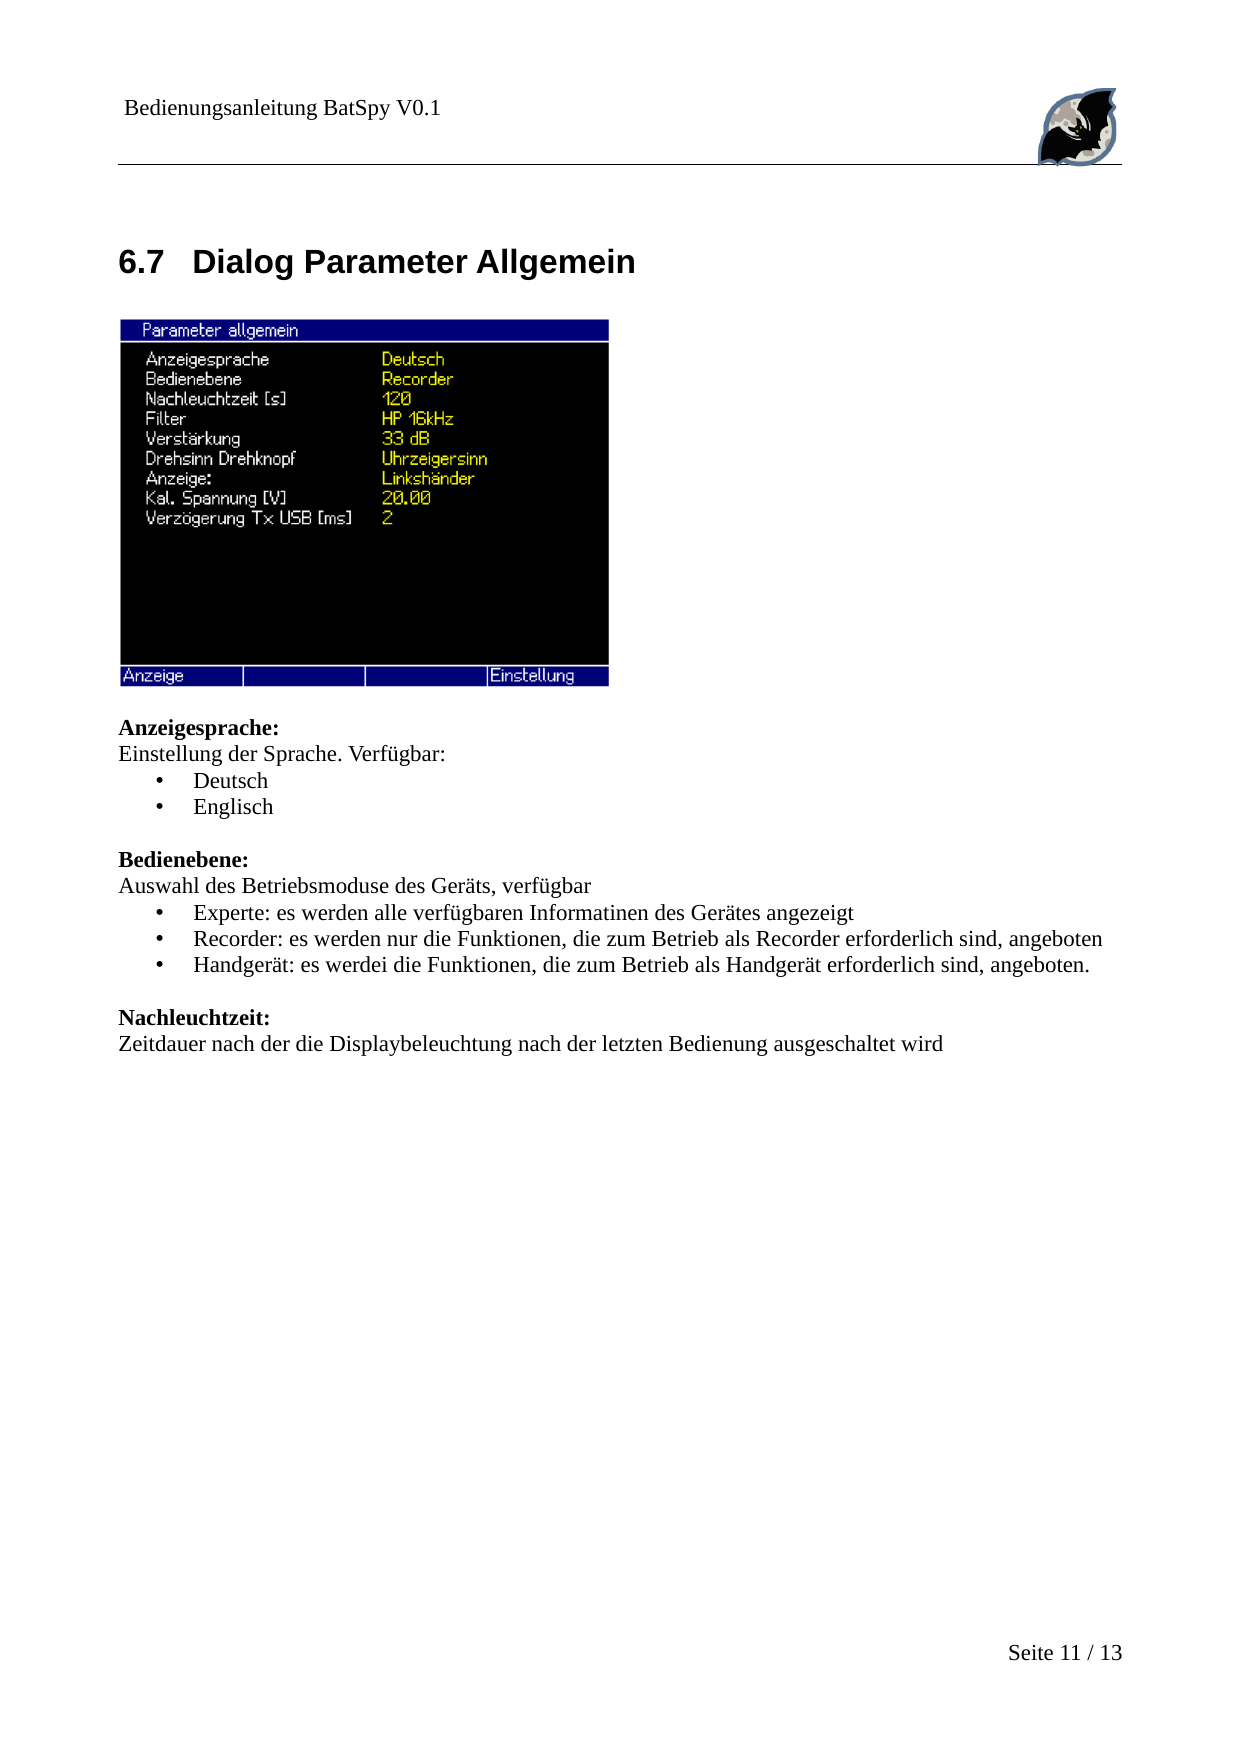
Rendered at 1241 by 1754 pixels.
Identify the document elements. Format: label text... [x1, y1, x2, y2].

list Deutsch [156, 767, 1122, 793]
text Zeitdauer nach der die Displaybeleuchtung nach der letzten Bedienung ausgeschaltet wird [118, 1030, 1122, 1057]
picture [1037, 88, 1117, 167]
text Bedienebene: [118, 846, 1122, 872]
list Englisch [156, 793, 1122, 819]
text Auswahl des Betriebsmoduse des Geräts, verfügbar [118, 872, 1122, 899]
text Einstellung der Sprache. Verfügbar: [118, 741, 1122, 767]
picture [118, 319, 610, 688]
text Anzeigesprache: [118, 714, 1122, 741]
list Experte: es werden alle verfügbaren Informatinen des Gerätes angezeigt [156, 899, 1122, 925]
subtitle Dialog Parameter Allgemein [118, 242, 1122, 281]
text Nachleuchtzeit: [118, 1004, 1122, 1030]
list Recorder: es werden nur die Funktionen, die zum Betrieb als Recorder erforderlich sind, angeboten [156, 925, 1122, 951]
list Handgerät: es werdei die Funktionen, die zum Betrieb als Handgerät erforderlich sind, angeboten. [156, 951, 1122, 978]
